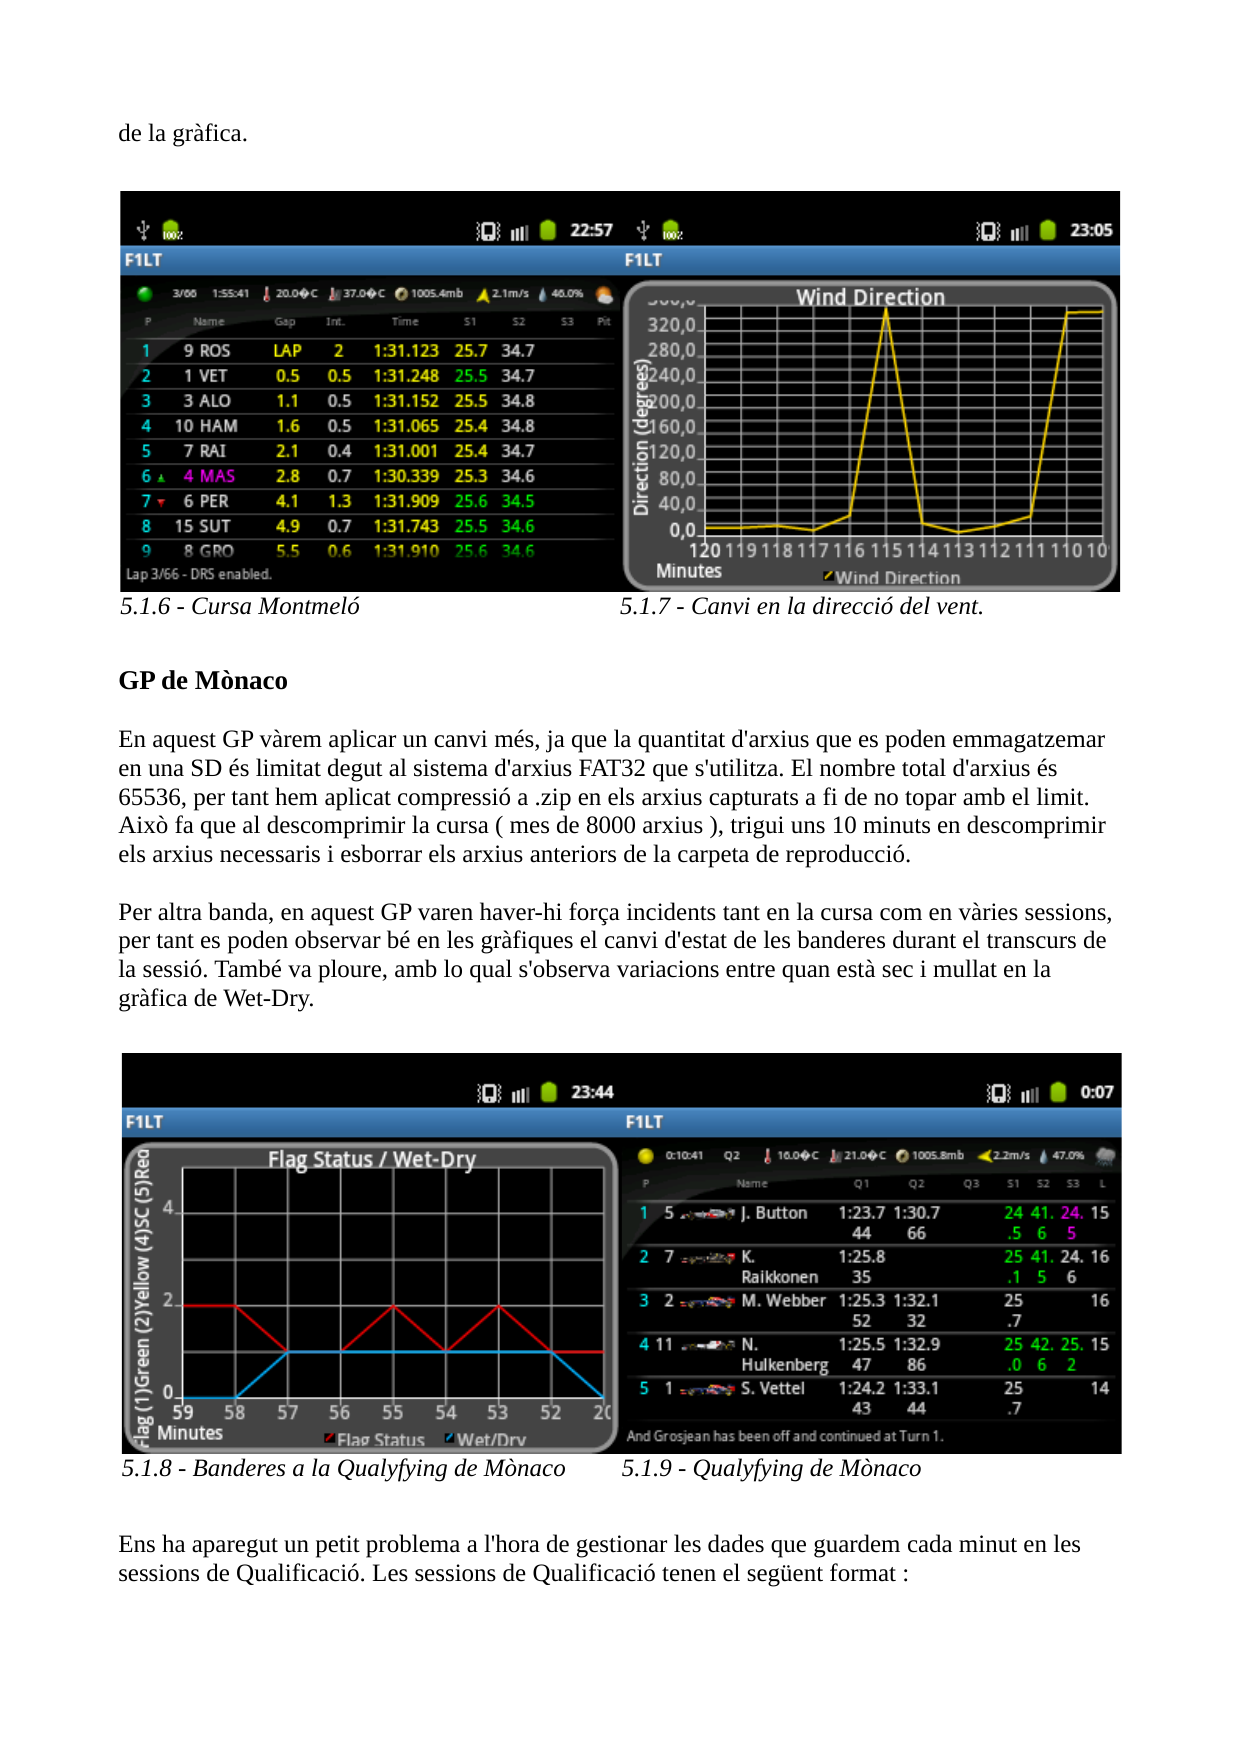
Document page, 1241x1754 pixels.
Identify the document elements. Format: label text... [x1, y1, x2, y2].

picture [120, 191, 1121, 592]
text 5.1.8 - Banderes a la Qualyfying de Mònaco [122, 1454, 622, 1482]
text de la gràfica. [118, 118, 1122, 147]
text Ens ha aparegut un petit problema a l'hora de gestionar les dades que guardem cada minut en les sessions de Qualificació. Les sessions de Qualificació tenen el següent format : [118, 1529, 1122, 1587]
text 5.1.7 - Canvi en la direcció del vent. [620, 592, 1120, 620]
text En aquest GP vàrem aplicar un canvi més, ja que la quantitat d'arxius que es poden emmagatzemar en una SD és limitat degut al sistema d'arxius FAT32 que s'utilitza. El nombre total d'arxius és 65536, per tant hem aplicat compressió a .zip en els arxius capturats a fi de no topar amb el limit. Això fa que al descomprimir la cursa ( mes de 8000 arxius ), trigui uns 10 minuts en descomprimir els arxius necessaris i esborrar els arxius anteriors de la carpeta de reproducció. [118, 724, 1122, 868]
text 5.1.6 - Cursa Montmeló [120, 592, 620, 620]
text GP de Mònaco [118, 664, 1122, 696]
text Per altra banda, en aquest GP varen haver-hi força incidents tant en la cursa com en vàries sessions, per tant es poden observar bé en les gràfiques el canvi d'estat de les banderes durant el transcurs de la sessió. També va ploure, amb lo qual s'observa variacions entre quan està sec i mullat en la gràfica de Wet-Dry. [118, 897, 1122, 1012]
picture [121, 1053, 1122, 1454]
text 5.1.9 - Qualyfying de Mònaco [622, 1454, 1122, 1482]
